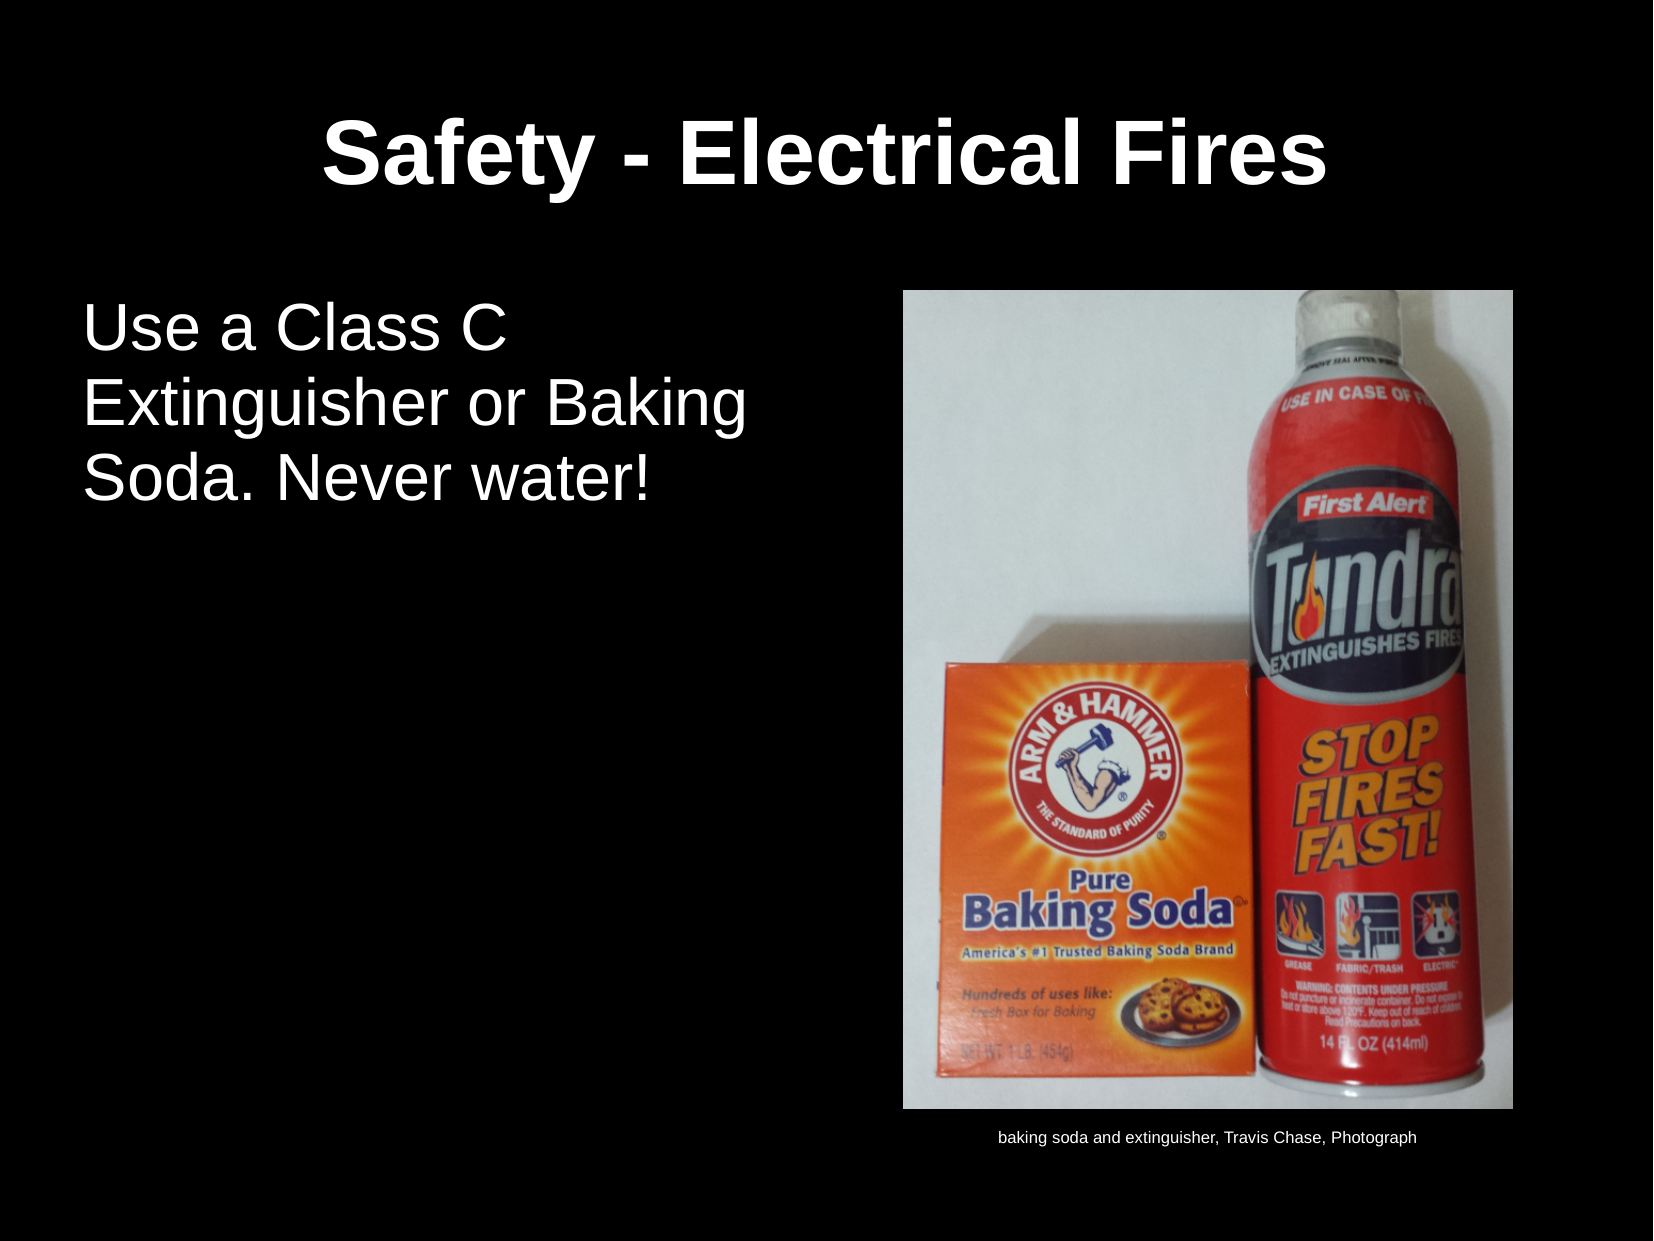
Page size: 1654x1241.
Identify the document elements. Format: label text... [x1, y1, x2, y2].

list Use a Class C Extinguisher or Baking Soda. Never water! [82, 290, 809, 1109]
title Safety - Electrical Fires [82, 49, 1571, 257]
picture [903, 290, 1513, 1109]
text_box baking soda and extinguisher, Travis Chase, Photograph [983, 1121, 1433, 1156]
